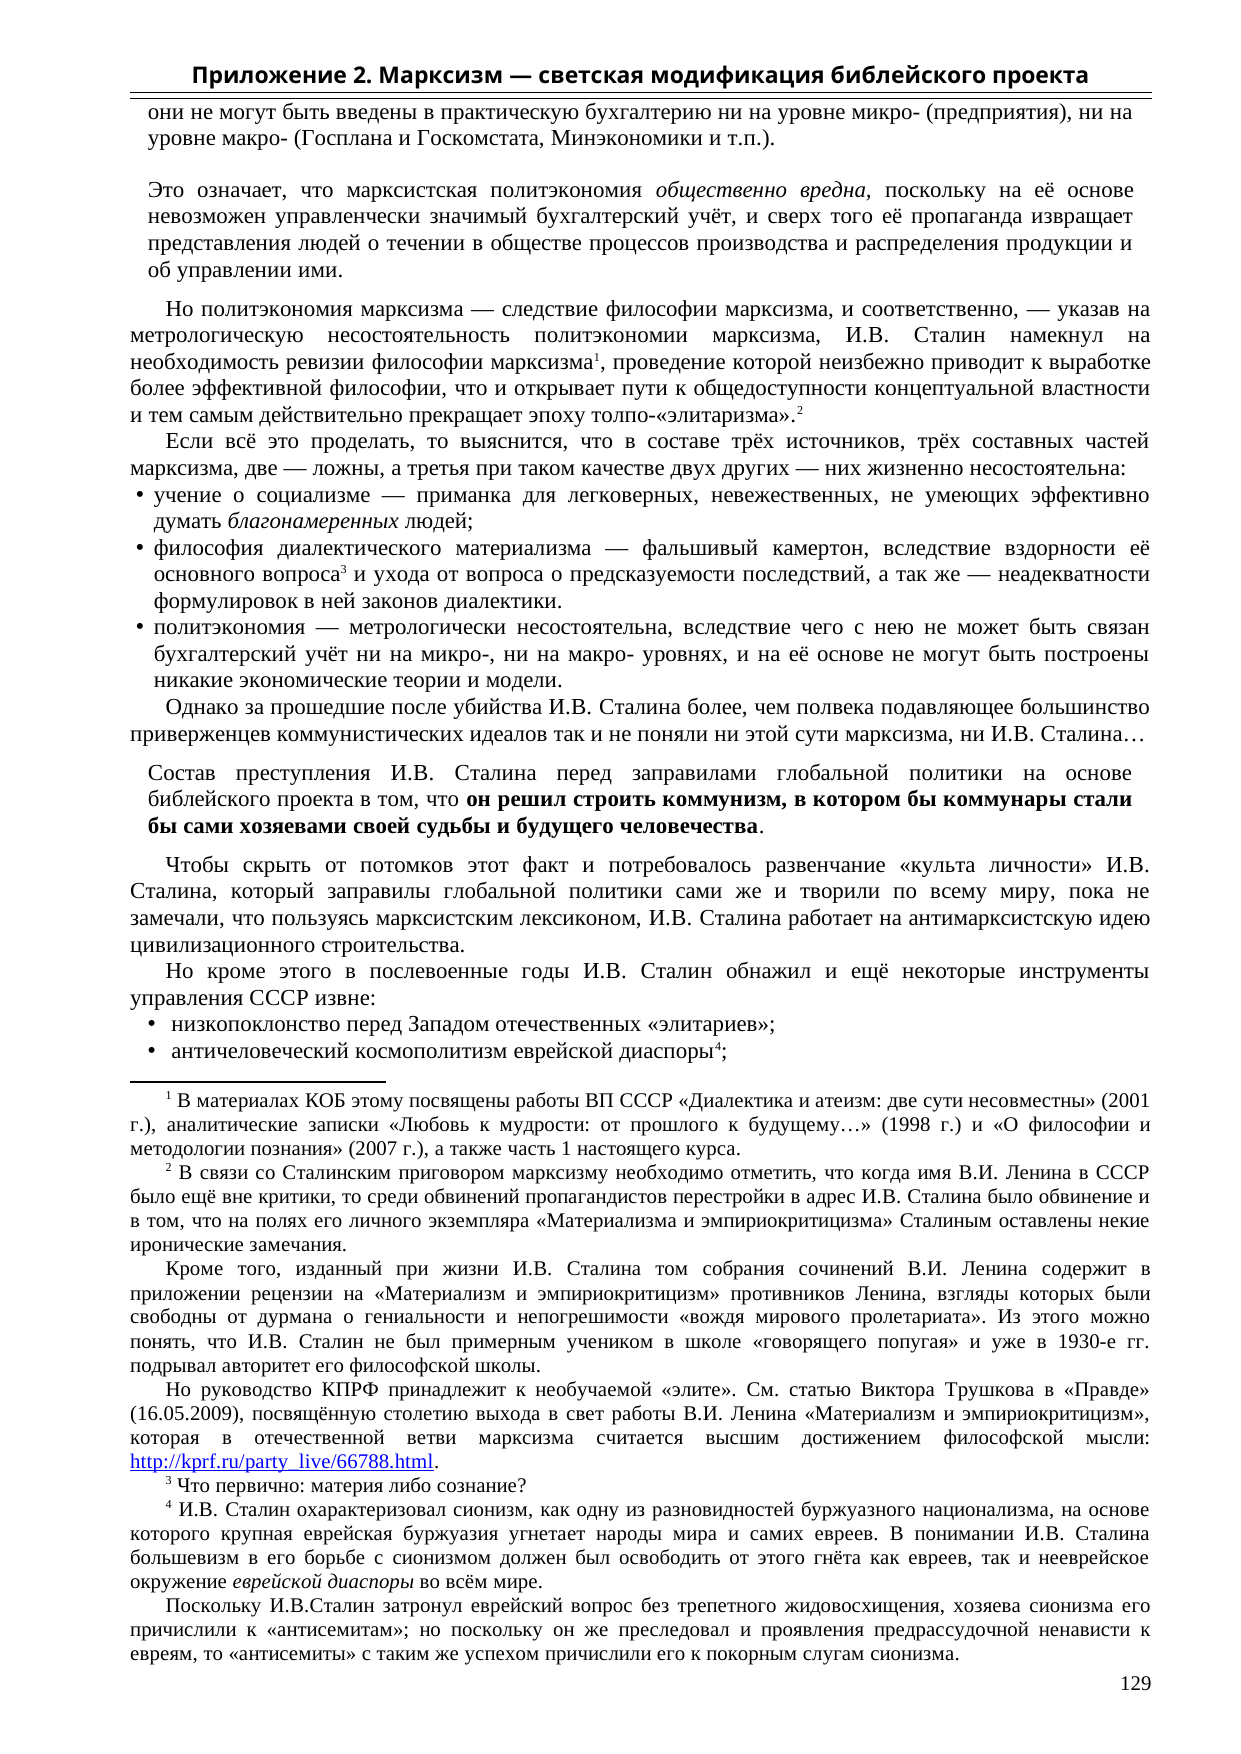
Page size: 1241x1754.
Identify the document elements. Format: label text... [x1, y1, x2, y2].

list низкопоклонство перед Западом отечественных «элитариев»; [148, 1010, 1152, 1037]
list И.В. Сталин охарактеризовал сионизм, как одну из разновидностей буржуазного национализма, на основе которого крупная еврейская буржуазия угнетает народы мира и самих евреев. В понимании И.В. Сталина большевизм в его борьбе с сионизмом должен был освободить от этого гнёта как евреев, так и нееврейское окружение еврейской диаспоры во всём мире. [130, 1497, 1152, 1593]
text Кроме того, изданный при жизни И.В. Сталина том собрания сочинений В.И. Ленина содержит в приложении рецензии на «Материализм и эмпириокритицизм» противников Ленина, взгляды которых были свободны от дурмана о гениальности и непогрешимости «вождя мирового пролетариата». Из этого можно понять, что И.В. Сталин не был примерным учеником в школе «говорящего попугая» и уже в 1930-е гг. подрывал авторитет его философской школы. [130, 1256, 1152, 1377]
list политэкономия — метрологически несостоятельна, вследствие чего с нею не может быть связан бухгалтерский учёт ни на микро-, ни на макро- уровнях, и на её основе не могут быть построены никакие экономические теории и модели. [136, 613, 1152, 693]
list учение о социализме — приманка для легковерных, невежественных, не умеющих эффективно думать благонамеренных людей; [136, 480, 1152, 533]
text Если всё это проделать, то выяснится, что в составе трёх источников, трёх составных частей марксизма, две — ложны, а третья при таком качестве двух других — них жизненно несостоятельна: [130, 427, 1152, 480]
text Но руководство КПРФ принадлежит к необучаемой «элите». См. статью Виктора Трушкова в «Правде» (16.05.2009), посвящённую столетию выхода в свет работы В.И. Ленина «Материализм и эмпириокритицизм», которая в отечественной ветви марксизма считается высшим достижением философской мысли: http://kprf.ru/party_live/66788.html. [130, 1377, 1152, 1473]
text Однако за прошедшие после убийства И.В. Сталина более, чем полвека подавляющее большинство приверженцев коммунистических идеалов так и не поняли ни этой сути марксизма, ни И.В. Сталина… [130, 693, 1152, 746]
list Поскольку И.В.Сталин затронул еврейский вопрос без трепетного жидовосхищения, хозяева сионизма его причислили к «антисемитам»; но поскольку он же преследовал и проявления предрассудочной ненависти к евреям, то «антисемиты» с таким же успехом причислили его к покорным слугам сионизма. [130, 1593, 1152, 1665]
text Но политэкономия марксизма — следствие философии марксизма, и соответственно, — указав на метрологическую несостоятельность политэкономии марксизма, И.В. Сталин намекнул на необходимость ревизии философии марксизма, проведение которой неизбежно приводит к выработке более эффективной философии, что и открывает пути к общедоступности концептуальной властности и тем самым действительно прекращает эпоху толпо-«элитаризма». [130, 294, 1152, 427]
text Состав преступления И.В. Сталина перед заправилами глобальной политики на основе библейского проекта в том, что он решил строить коммунизм, в котором бы коммунары стали бы сами хозяевами своей судьбы и будущего человечества. [148, 758, 1134, 838]
list философия диалектического материализма — фальшивый камертон, вследствие вздорности её основного вопроса и ухода от вопроса о предсказуемости последствий, а так же — неадекватности формулировок в ней законов диалектики. [136, 533, 1152, 613]
text Но кроме этого в послевоенные годы И.В. Сталин обнажил и ещё некоторые инструменты управления СССР извне: [130, 957, 1152, 1010]
text В материалах КОБ этому посвящены работы ВП СССР «Диалектика и атеизм: две сути несовместны» (2001 г.), аналитические записки «Любовь к мудрости: от прошлого к будущему…» (1998 г.) и «О философии и методологии познания» (2007 г.), а также часть 1 настоящего курса. [130, 1088, 1152, 1160]
text они не могут быть введены в практическую бухгалтерию ни на уровне микро- (предприятия), ни на уровне макро- (Госплана и Госкомстата, Минэкономики и т.п.). [148, 99, 1134, 151]
list античеловеческий космополитизм еврейской диаспоры; [148, 1037, 1152, 1063]
text В связи со Сталинским приговором марксизму необходимо отметить, что когда имя В.И. Ленина в СССР было ещё вне критики, то среди обвинений пропагандистов перестройки в адрес И.В. Сталина было обвинение и в том, что на полях его личного экземпляра «Материализма и эмпириокритицизма» Сталиным оставлены некие иронические замечания. [130, 1160, 1152, 1256]
text Это означает, что марксистская политэкономия общественно вредна, поскольку на её основе невозможен управленчески значимый бухгалтерский учёт, и сверх того её пропаганда извращает представления людей о течении в обществе процессов производства и распределения продукции и об управлении ими. [148, 176, 1134, 282]
list Что первично: материя либо сознание? [130, 1473, 1152, 1497]
text Чтобы скрыть от потомков этот факт и потребовалось развенчание «культа личности» И.В. Сталина, который заправилы глобальной политики сами же и творили по всему миру, пока не замечали, что пользуясь марксистским лексиконом, И.В. Сталина работает на антимарксистскую идею цивилизационного строительства. [130, 851, 1152, 957]
